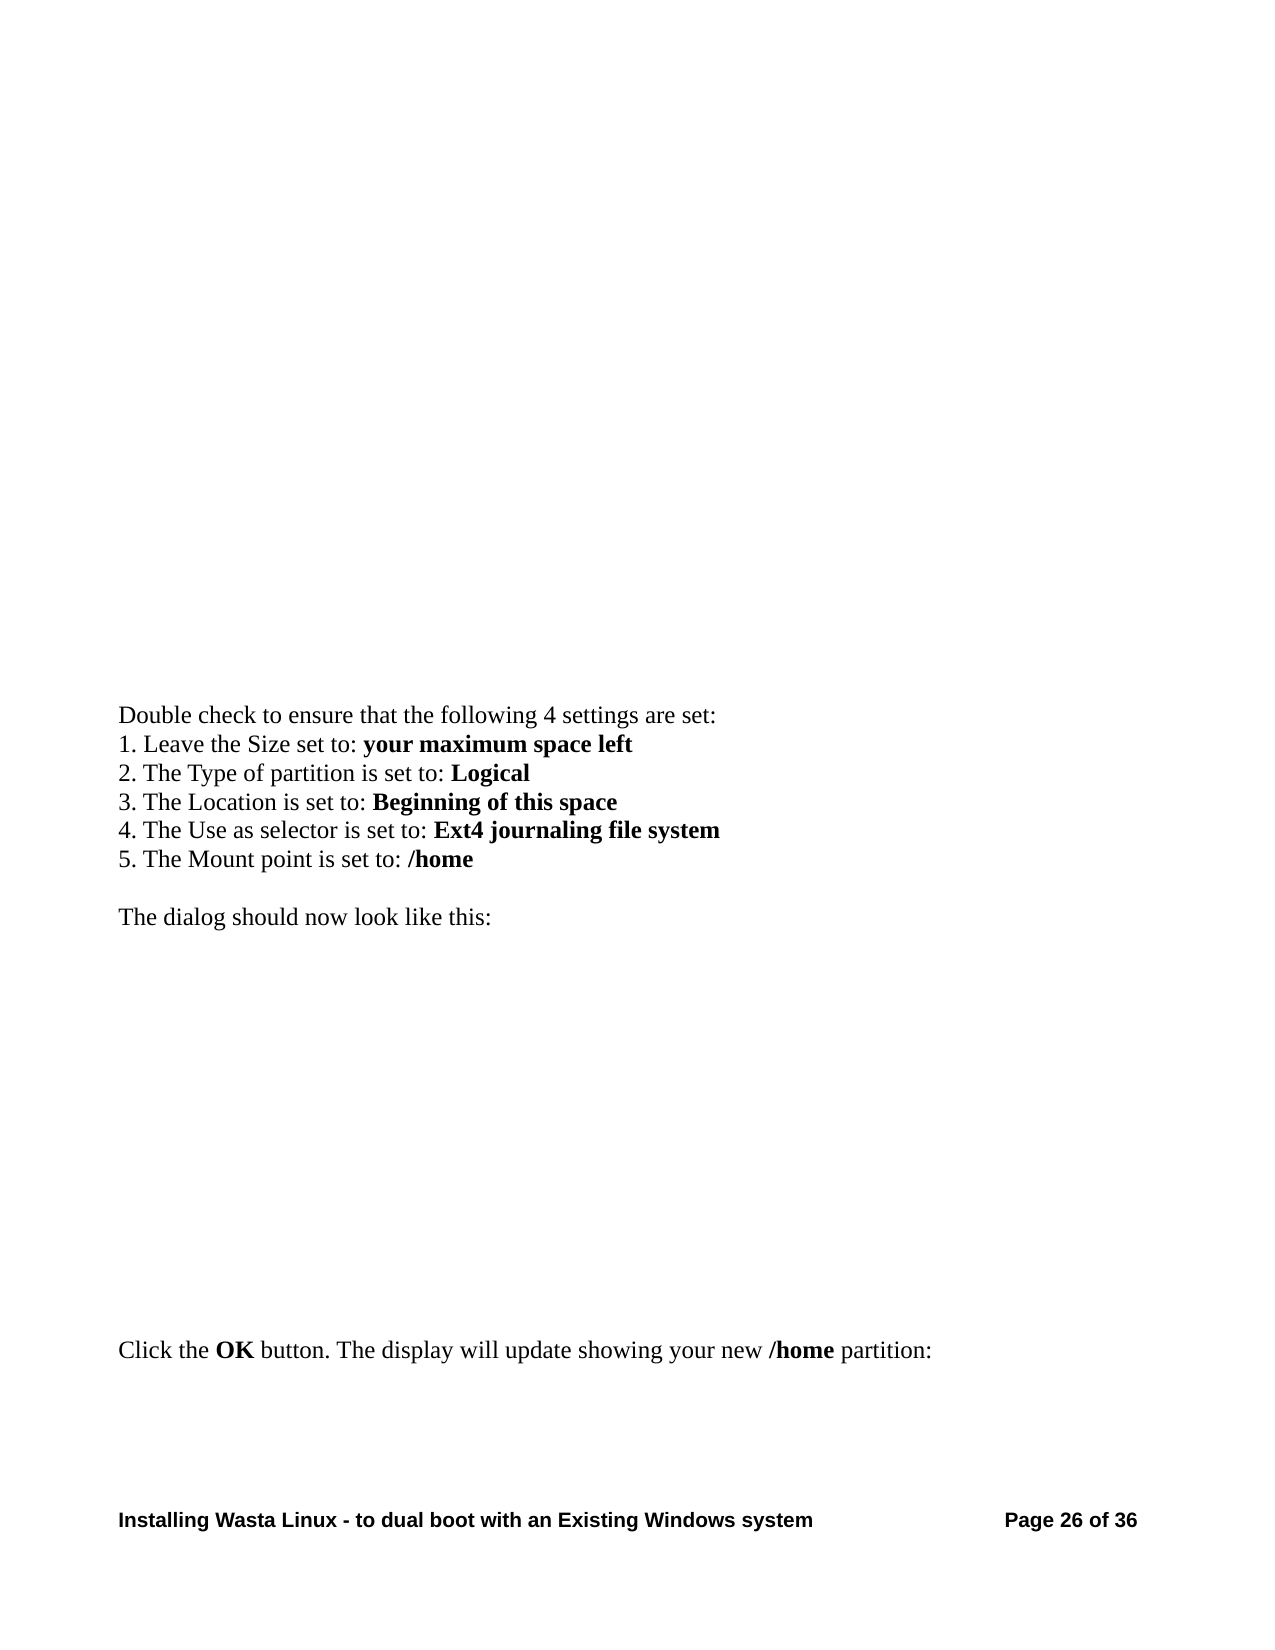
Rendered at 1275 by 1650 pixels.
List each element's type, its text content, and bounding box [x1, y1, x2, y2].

text 4. The Use as selector is set to: Ext4 journaling file system [118, 816, 1157, 844]
text Click the OK button. The display will update showing your new /home partition: [118, 1062, 1157, 1364]
text 3. The Location is set to: Beginning of this space [118, 787, 1157, 816]
text 5. The Mount point is set to: /home [118, 844, 1157, 873]
text 2. The Type of partition is set to: Logical [118, 758, 1157, 787]
text The dialog should now look like this: [118, 902, 1157, 931]
text Double check to ensure that the following 4 settings are set: [118, 701, 1157, 729]
text 1. Leave the Size set to: your maximum space left [118, 729, 1157, 758]
